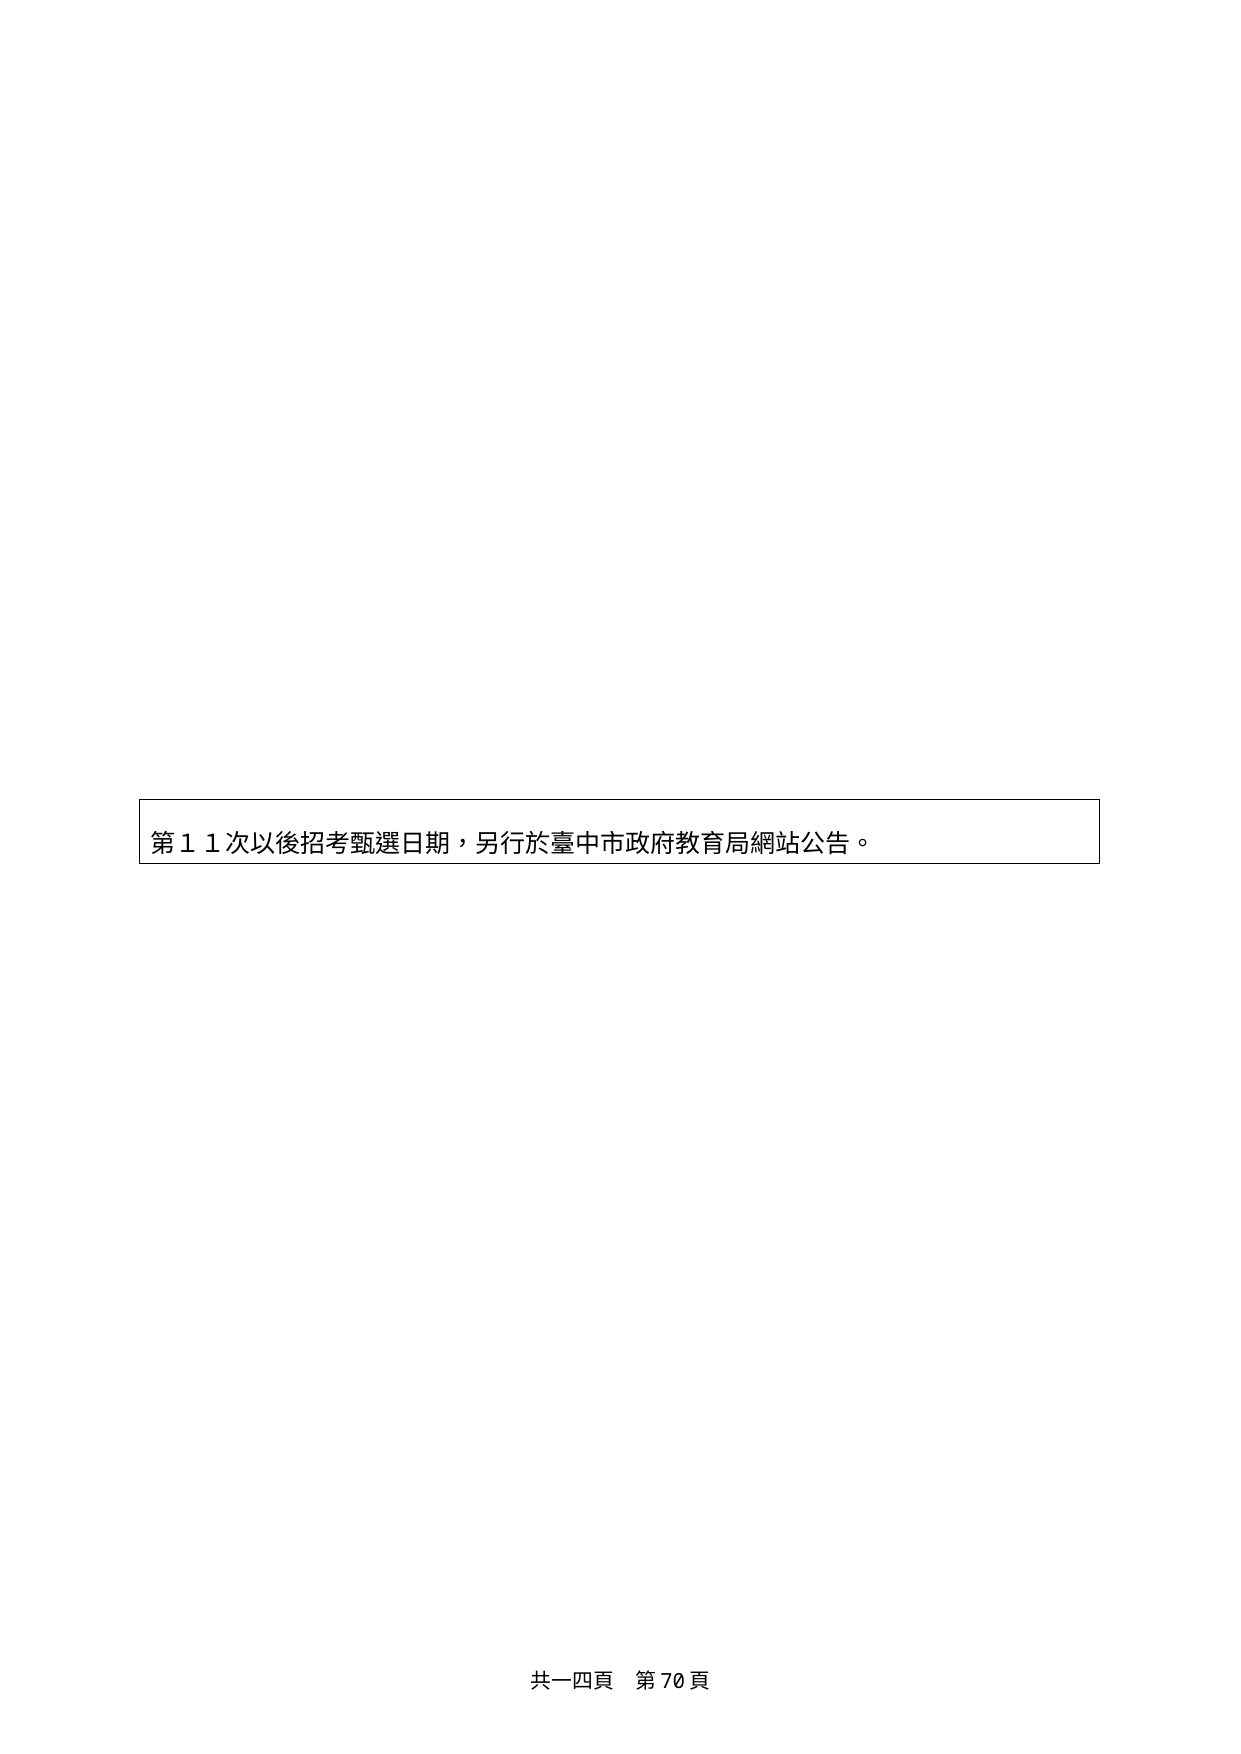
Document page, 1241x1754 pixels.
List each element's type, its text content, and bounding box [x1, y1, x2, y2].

table_cell 第１１次以後招考甄選日期，另行於臺中市政府教育局網站公告。 [140, 800, 1099, 863]
